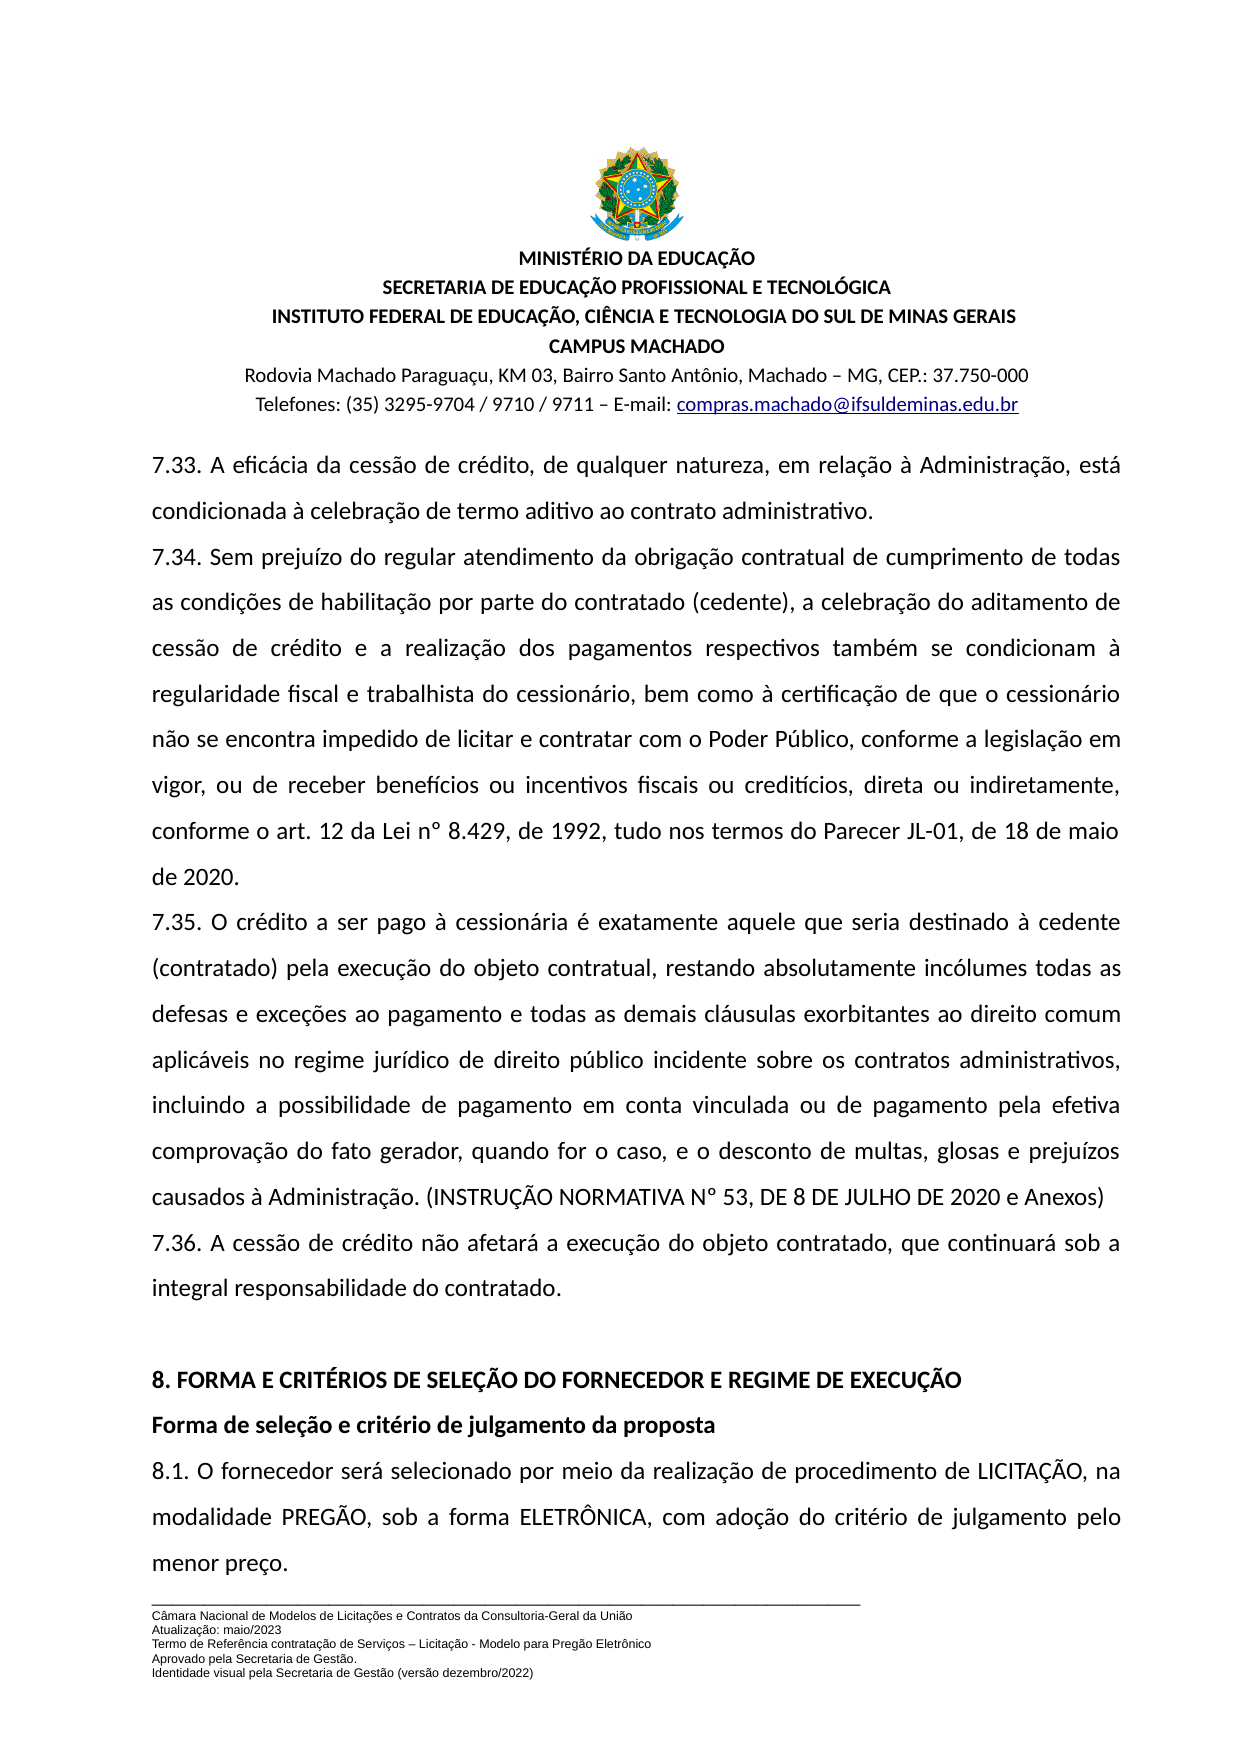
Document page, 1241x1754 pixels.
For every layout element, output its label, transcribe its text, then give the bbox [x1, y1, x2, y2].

picture [630, 236, 645, 241]
text Forma de seleção e critério de julgamento da proposta [152, 1409, 1122, 1440]
text 7.34. Sem prejuízo do regular atendimento da obrigação contratual de cumprimento de todas as condições de habilitação por parte do contratado (cedente), a celebração do aditamento de cessão de crédito e a realização dos pagamentos respectivos também se condicionam à regularidade fiscal e trabalhista do cessionário, bem como à certificação de que o cessionário não se encontra impedido de licitar e contratar com o Poder Público, conforme a legislação em vigor, ou de receber benefícios ou incentivos fiscais ou creditícios, direta ou indiretamente, conforme o art. 12 da Lei nº 8.429, de 1992, tudo nos termos do Parecer JL-01, de 18 de maio de 2020. [152, 541, 1122, 891]
picture [590, 147, 684, 241]
text 7.36. A cessão de crédito não afetará a execução do objeto contratado, que continuará sob a integral responsabilidade do contratado. [152, 1227, 1122, 1303]
picture [652, 219, 684, 241]
text 7.35. O crédito a ser pago à cessionária é exatamente aquele que seria destinado à cedente (contratado) pela execução do objeto contratual, restando absolutamente incólumes todas as defesas e exceções ao pagamento e todas as demais cláusulas exorbitantes ao direito comum aplicáveis no regime jurídico de direito público incidente sobre os contratos administrativos, incluindo a possibilidade de pagamento em conta vinculada ou de pagamento pela efetiva comprovação do fato gerador, quando for o caso, e o desconto de multas, glosas e prejuízos causados à Administração. (INSTRUÇÃO NORMATIVA Nº 53, DE 8 DE JULHO DE 2020 e Anexos) [152, 907, 1122, 1211]
text 7.33. A eficácia da cessão de crédito, de qualquer natureza, em relação à Administração, está condicionada à celebração de termo aditivo ao contrato administrativo. [152, 449, 1122, 526]
text 8.1. O fornecedor será selecionado por meio da realização de procedimento de LICITAÇÃO, na modalidade PREGÃO, sob a forma ELETRÔNICA, com adoção do critério de julgamento pelo menor preço. [152, 1455, 1122, 1577]
text 8. FORMA E CRITÉRIOS DE SELEÇÃO DO FORNECEDOR E REGIME DE EXECUÇÃO [152, 1364, 1122, 1394]
picture [656, 223, 665, 228]
